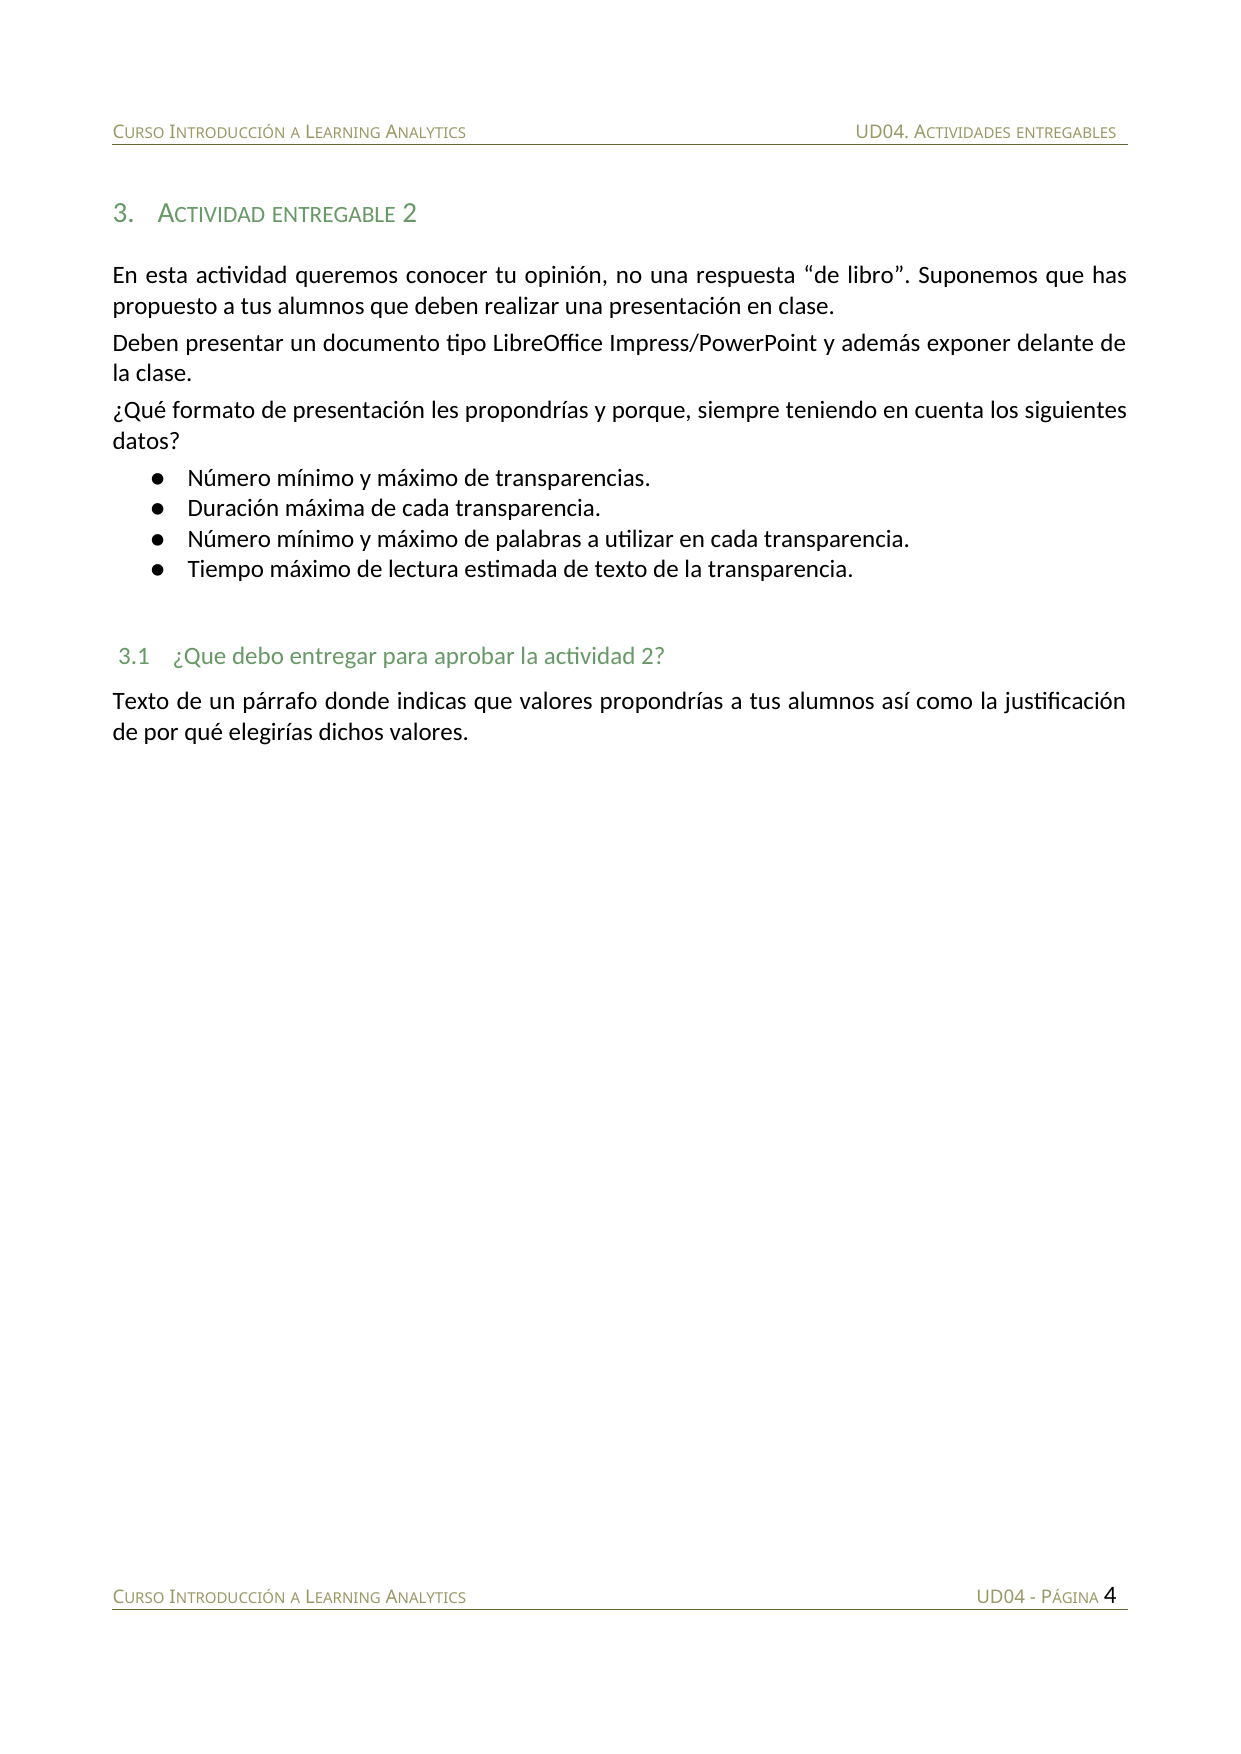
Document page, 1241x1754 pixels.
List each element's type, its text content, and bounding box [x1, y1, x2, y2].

text Deben presentar un documento tipo LibreOffice Impress/PowerPoint y además exponer delante de la clase. [112, 327, 1128, 388]
subtitle ¿Que debo entregar para aprobar la actividad 2? [112, 640, 1128, 671]
text En esta actividad queremos conocer tu opinión, no una respuesta “de libro”. Suponemos que has propuesto a tus alumnos que deben realizar una presentación en clase. [112, 259, 1128, 321]
list Duración máxima de cada transparencia. [150, 493, 1128, 523]
subtitle Actividad entregable 2 [112, 194, 1128, 229]
text ¿Qué formato de presentación les propondrías y porque, siempre teniendo en cuenta los siguientes datos? [112, 394, 1128, 456]
list Número mínimo y máximo de palabras a utilizar en cada transparencia. [150, 523, 1128, 554]
list Tiempo máximo de lectura estimada de texto de la transparencia. [150, 554, 1128, 584]
text Texto de un párrafo donde indicas que valores propondrías a tus alumnos así como la justificación de por qué elegirías dichos valores. [112, 685, 1128, 746]
list Número mínimo y máximo de transparencias. [150, 462, 1128, 493]
